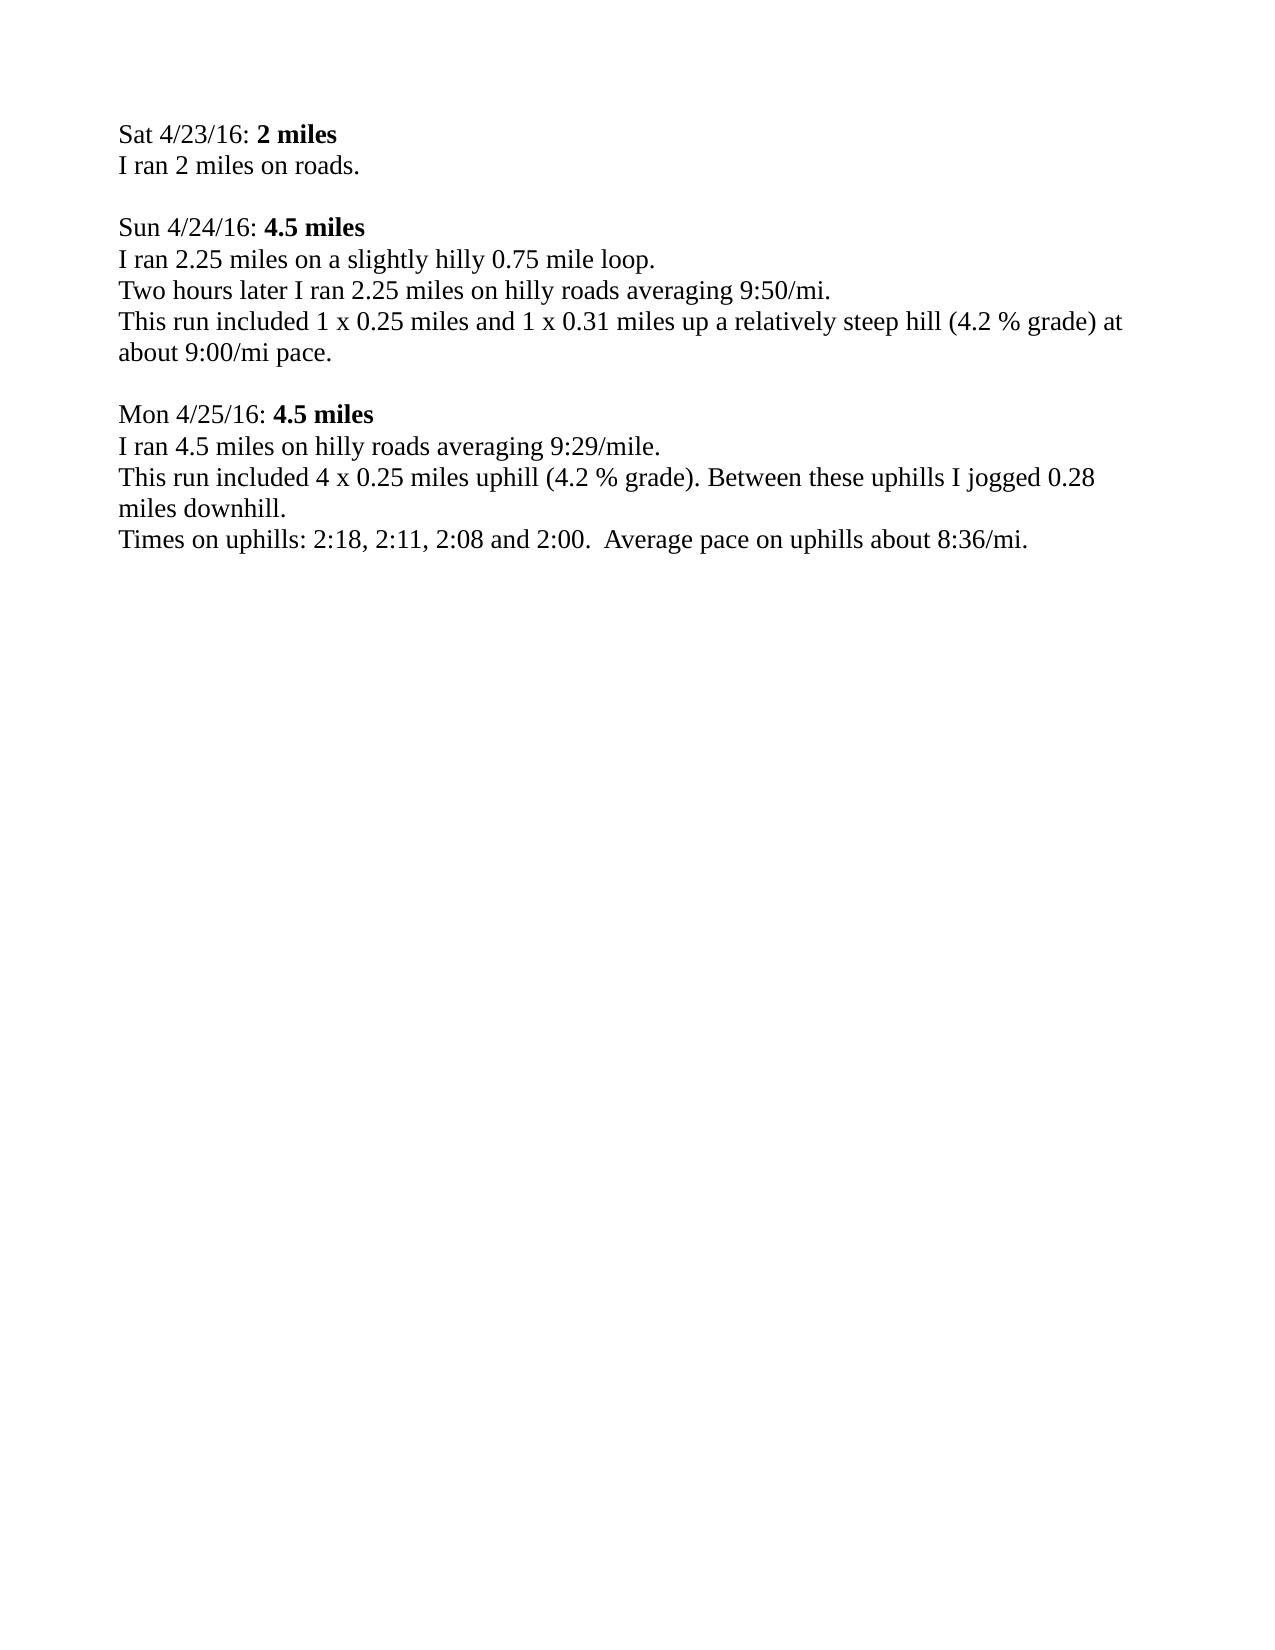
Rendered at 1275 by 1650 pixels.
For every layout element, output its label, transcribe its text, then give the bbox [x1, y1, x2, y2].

text Two hours later I ran 2.25 miles on hilly roads averaging 9:50/mi. [118, 274, 1157, 305]
text This run included 1 x 0.25 miles and 1 x 0.31 miles up a relatively steep hill (4.2 % grade) at about 9:00/mi pace. [118, 305, 1157, 367]
text I ran 2.25 miles on a slightly hilly 0.75 mile loop. [118, 243, 1157, 274]
text Times on uphills: 2:18, 2:11, 2:08 and 2:00. Average pace on uphills about 8:36/mi. [118, 523, 1157, 554]
text Mon 4/25/16: 4.5 miles [118, 398, 1157, 429]
text Sat 4/23/16: 2 miles [118, 118, 1157, 149]
text This run included 4 x 0.25 miles uphill (4.2 % grade). Between these uphills I jogged 0.28 miles downhill. [118, 461, 1157, 523]
text Sun 4/24/16: 4.5 miles [118, 212, 1157, 243]
text I ran 4.5 miles on hilly roads averaging 9:29/mile. [118, 429, 1157, 461]
text I ran 2 miles on roads. [118, 149, 1157, 180]
